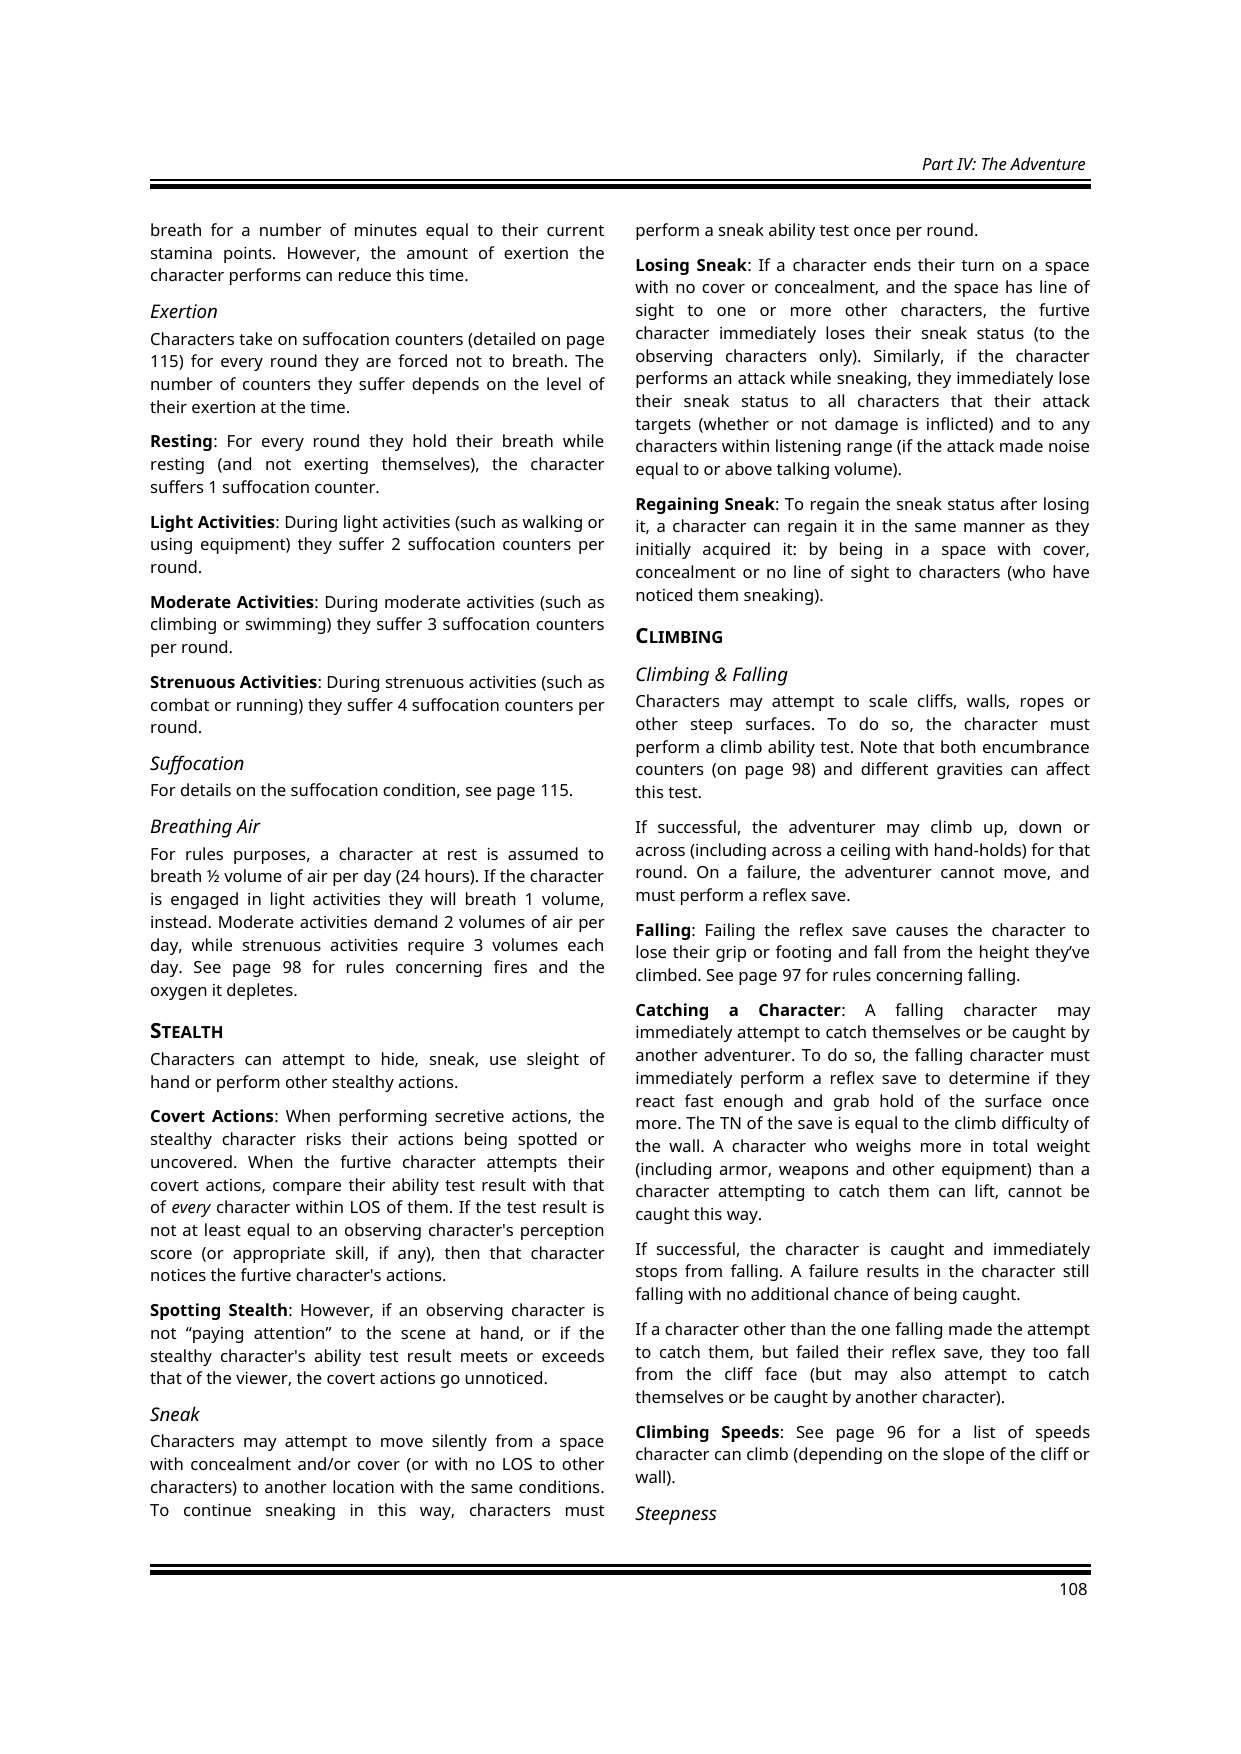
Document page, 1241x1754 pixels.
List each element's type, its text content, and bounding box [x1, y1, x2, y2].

text Covert Actions: When performing secretive actions, the stealthy character risks their actions being spotted or uncovered. When the furtive character attempts their covert actions, compare their ability test result with that of every character within LOS of them. If the test result is not at least equal to an observing character's perception score (or appropriate skill, if any), then that character notices the furtive character's actions. [150, 1105, 605, 1287]
text Exertion [150, 299, 605, 324]
text Breathing Air [150, 814, 605, 839]
text perform a sneak ability test once per round. [635, 219, 1091, 241]
text If a character other than the one falling made the attempt to catch them, but failed their reflex save, they too fall from the cliff face (but may also attempt to catch themselves or be caught by another character). [635, 1317, 1091, 1408]
text Steepness [635, 1500, 1091, 1526]
text Losing Sneak: If a character ends their turn on a space with no cover or concealment, and the space has line of sight to one or more other characters, the furtive character immediately loses their sneak status (to the observing characters only). Similarly, if the character performs an attack while sneaking, they immediately lose their sneak status to all characters that their attack targets (whether or not damage is inflicted) and to any characters within listening range (if the attack made noise equal to or above talking volume). [635, 253, 1091, 480]
text Spotting Stealth: However, if an observing character is not “paying attention” to the scene at hand, or if the stealthy character's ability test result meets or exceeds that of the viewer, the covert actions go unnoticed. [150, 1299, 605, 1389]
text Characters may attempt to move silently from a space with concealment and/or cover (or with no LOS to other characters) to another location with the same conditions. To continue sneaking in this way, characters must [150, 1430, 605, 1521]
text If successful, the adventurer may climb up, down or across (including across a ceiling with hand-holds) for that round. On a failure, the adventurer cannot move, and must perform a reflex save. [635, 815, 1091, 906]
text Moderate Activities: During moderate activities (such as climbing or swimming) they suffer 3 suffocation counters per round. [150, 590, 605, 658]
text Falling: Failing the reflex save causes the character to lose their grip or footing and fall from the height they’ve climbed. See page 73 for rules concerning falling. [635, 918, 1091, 986]
text Regaining Sneak: To regain the sneak status after losing it, a character can regain it in the same manner as they initially acquired it: by being in a space with cover, concealment or no line of sight to characters (who have noticed them sneaking). [635, 492, 1091, 606]
text breath for a number of minutes equal to their current stamina points. However, the amount of exertion the character performs can reduce this time. [150, 219, 605, 287]
subtitle Stealth [150, 1016, 605, 1045]
text Climbing Speeds: See page 72 for a list of speeds character can climb (depending on the slope of the cliff or wall). [635, 1420, 1091, 1488]
subtitle Climbing [635, 621, 1091, 649]
text Resting: For every round they hold their breath while resting (and not exerting themselves), the character suffers 1 suffocation counter. [150, 430, 605, 498]
text Suffocation [150, 751, 605, 776]
text If successful, the character is caught and immediately stops from falling. A failure results in the character still falling with no additional chance of being caught. [635, 1237, 1091, 1306]
text Light Activities: During light activities (such as walking or using equipment) they suffer 2 suffocation counters per round. [150, 510, 605, 578]
text For details on the suffocation condition, see page 87. [150, 779, 605, 802]
text Sneak [150, 1402, 605, 1427]
text Catching a Character: A falling character may immediately attempt to catch themselves or be caught by another adventurer. To do so, the falling character must immediately perform a reflex save to determine if they react fast enough and grab hold of the surface once more. The TN of the save is equal to the climb difficulty of the wall. A character who weighs more in total weight (including armor, weapons and other equipment) than a character attempting to catch them can lift, cannot be caught this way. [635, 998, 1091, 1225]
text Strenuous Activities: During strenuous activities (such as combat or running) they suffer 4 suffocation counters per round. [150, 670, 605, 738]
text Characters may attempt to scale cliffs, walls, ropes or other steep surfaces. To do so, the character must perform a climb ability test. Note that both encumbrance counters (on page 74) and different gravities can affect this test. [635, 690, 1091, 803]
text Climbing & Falling [635, 661, 1091, 687]
text Characters can attempt to hide, sneak, use sleight of hand or perform other stealthy actions. [150, 1048, 605, 1093]
text Characters take on suffocation counters (detailed on page 87) for every round they are forced not to breath. The number of counters they suffer depends on the level of their exertion at the time. [150, 327, 605, 418]
text For rules purposes, a character at rest is assumed to breath ½ volume of air per day (24 hours). If the character is engaged in light activities they will breath 1 volume, instead. Moderate activities demand 2 volumes of air per day, while strenuous activities require 3 volumes each day. See page 74 for rules concerning fires and the oxygen it depletes. [150, 842, 605, 1001]
